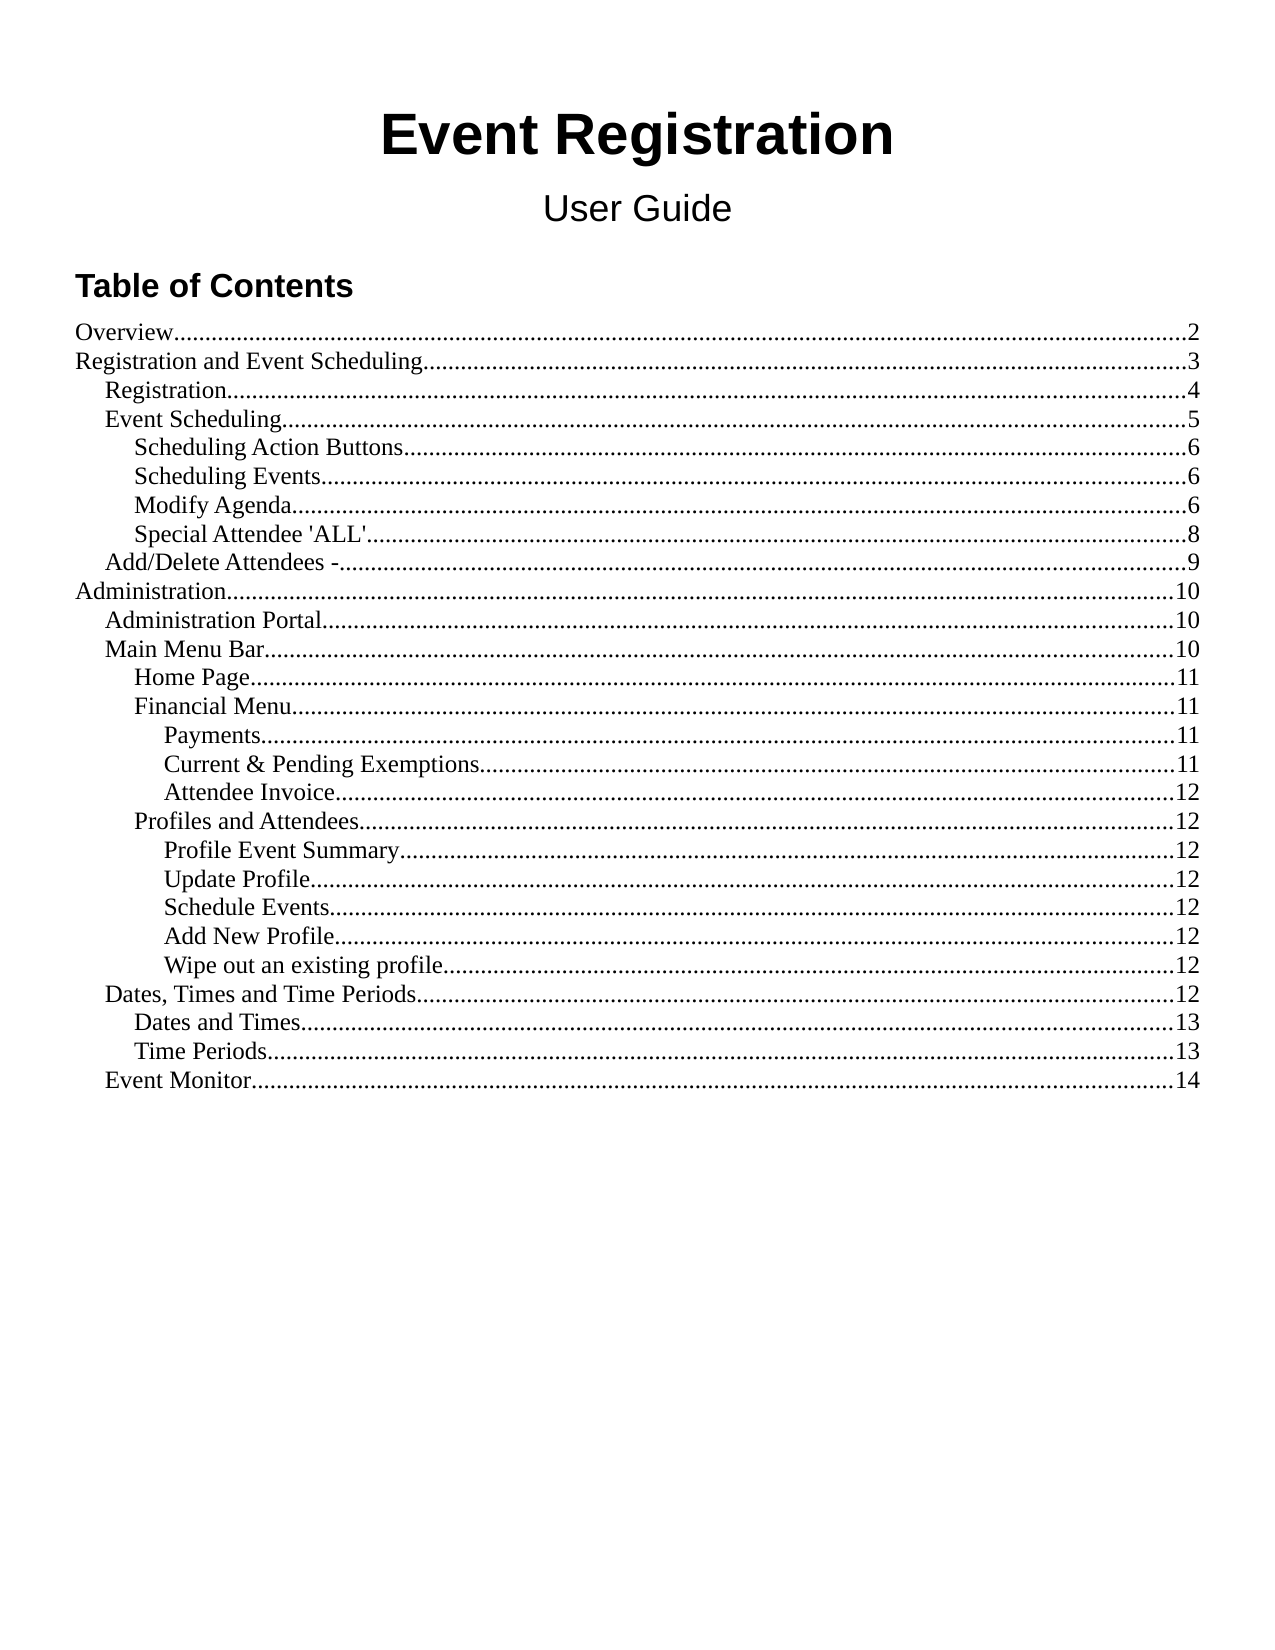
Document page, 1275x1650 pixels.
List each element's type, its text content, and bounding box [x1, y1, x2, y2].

text Administration 10 [75, 576, 1200, 605]
text Update Profile 12 [163, 864, 1200, 892]
text Main Menu Bar 10 [104, 634, 1200, 662]
text Home Page 11 [134, 662, 1200, 691]
text Add New Profile 12 [163, 921, 1200, 950]
text Registration 4 [104, 375, 1200, 404]
subtitle User Guide [75, 186, 1200, 229]
text Administration Portal 10 [104, 605, 1200, 634]
title Event Registration [75, 100, 1200, 167]
text Profiles and Attendees 12 [134, 806, 1200, 835]
text Scheduling Events 6 [134, 461, 1200, 490]
text Profile Event Summary 12 [163, 835, 1200, 864]
text Event Monitor 14 [104, 1065, 1200, 1094]
text Add/Delete Attendees - 9 [104, 547, 1200, 576]
text Current & Pending Exemptions 11 [163, 749, 1200, 777]
text Event Scheduling 5 [104, 404, 1200, 432]
text Modify Agenda 6 [134, 490, 1200, 519]
text Financial Menu 11 [134, 691, 1200, 720]
text Overview 2 [75, 317, 1200, 346]
text Registration and Event Scheduling 3 [75, 346, 1200, 375]
text Dates, Times and Time Periods 12 [104, 979, 1200, 1007]
text Payments 11 [163, 720, 1200, 749]
text Attendee Invoice 12 [163, 777, 1200, 806]
text Special Attendee 'ALL' 8 [134, 519, 1200, 547]
text Dates and Times 13 [134, 1007, 1200, 1036]
text Schedule Events 12 [163, 892, 1200, 921]
text Scheduling Action Buttons 6 [134, 432, 1200, 461]
subtitle Table of Contents [75, 266, 1200, 305]
text Wipe out an existing profile 12 [163, 950, 1200, 979]
text Time Periods 13 [134, 1036, 1200, 1065]
